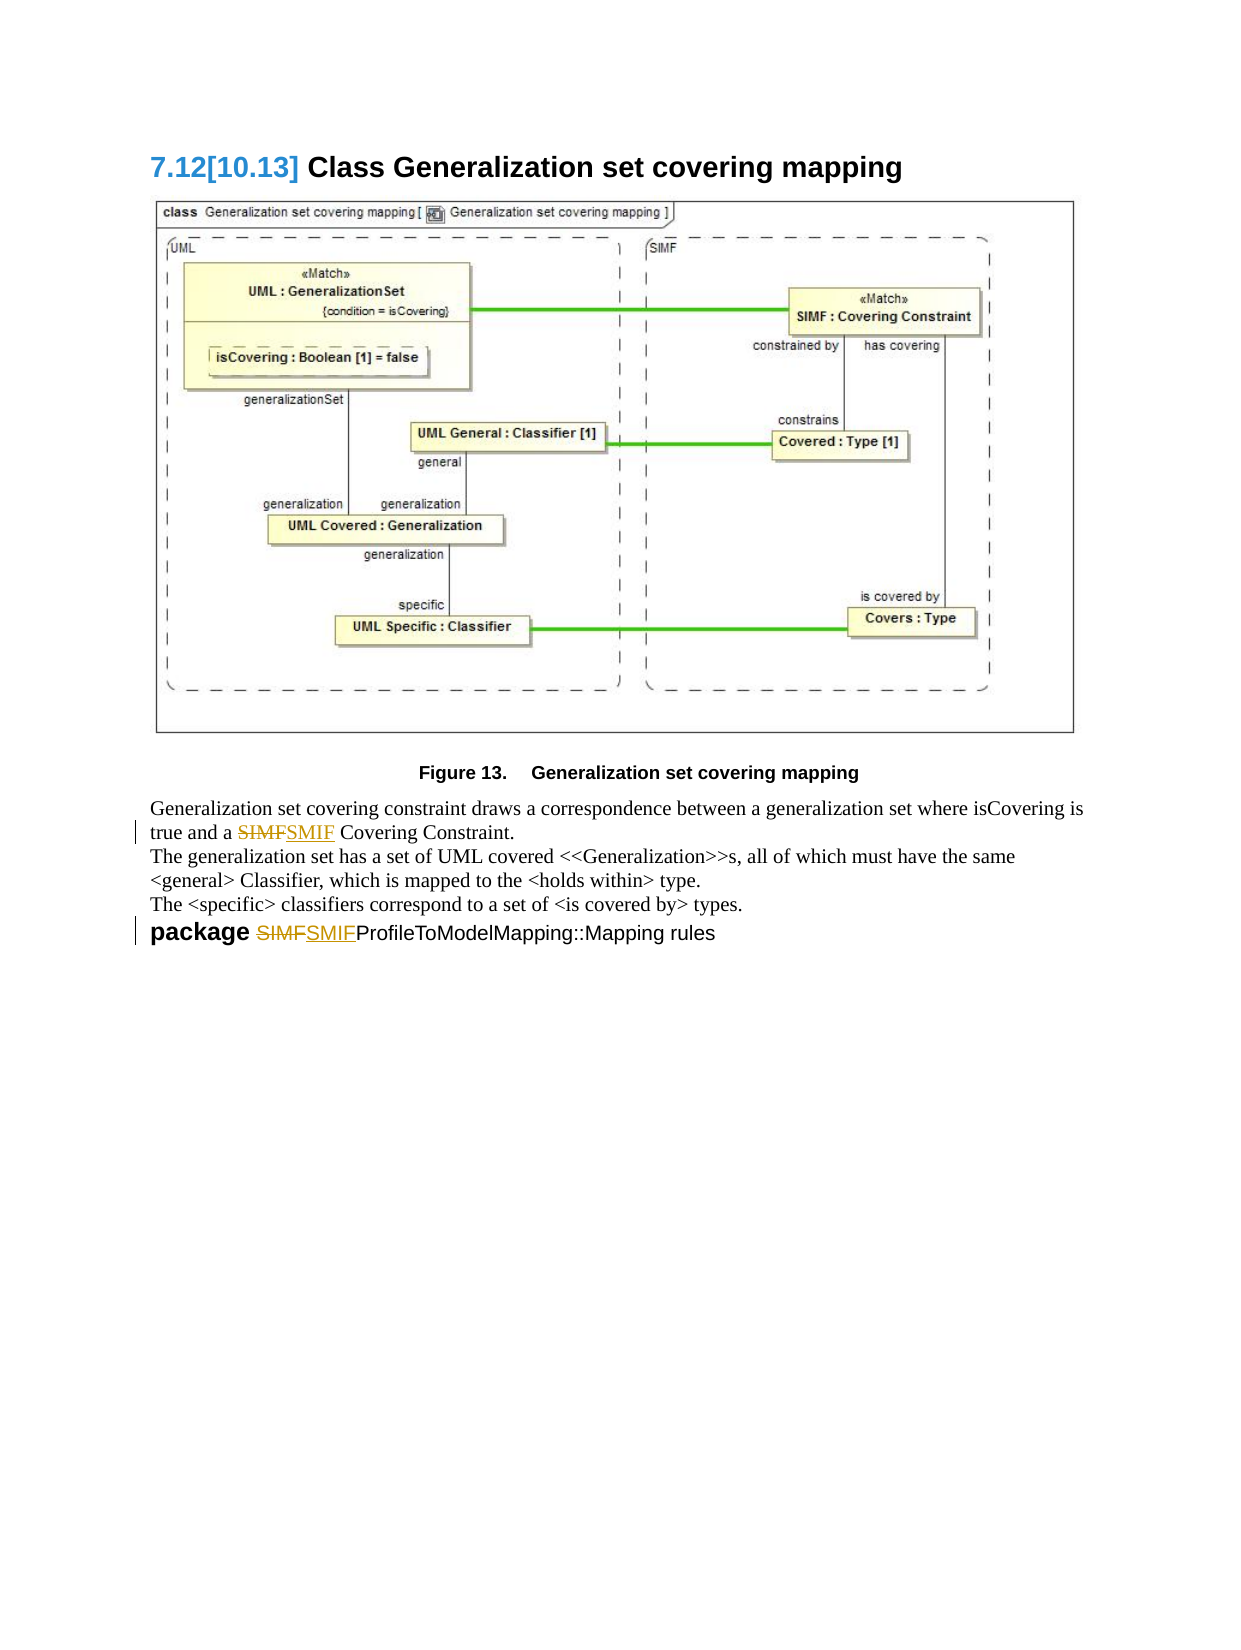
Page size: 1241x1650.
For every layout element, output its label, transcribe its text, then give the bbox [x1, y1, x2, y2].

list Generalization set covering mapping [187, 762, 1090, 784]
subtitle Class Generalization set covering mapping [150, 150, 1090, 183]
text The <specific> classifiers correspond to a set of <is covered by> types. [150, 892, 1090, 916]
text package SMIFProfileToModelMapping::Mapping rules [150, 916, 1090, 945]
picture [150, 195, 1091, 750]
text Generalization set covering constraint draws a correspondence between a generalization set where isCovering is true and a SMIF Covering Constraint. [150, 796, 1090, 844]
text The generalization set has a set of UML covered <<Generalization>>s, all of which must have the same <general> Classifier, which is mapped to the <holds within> type. [150, 844, 1090, 892]
